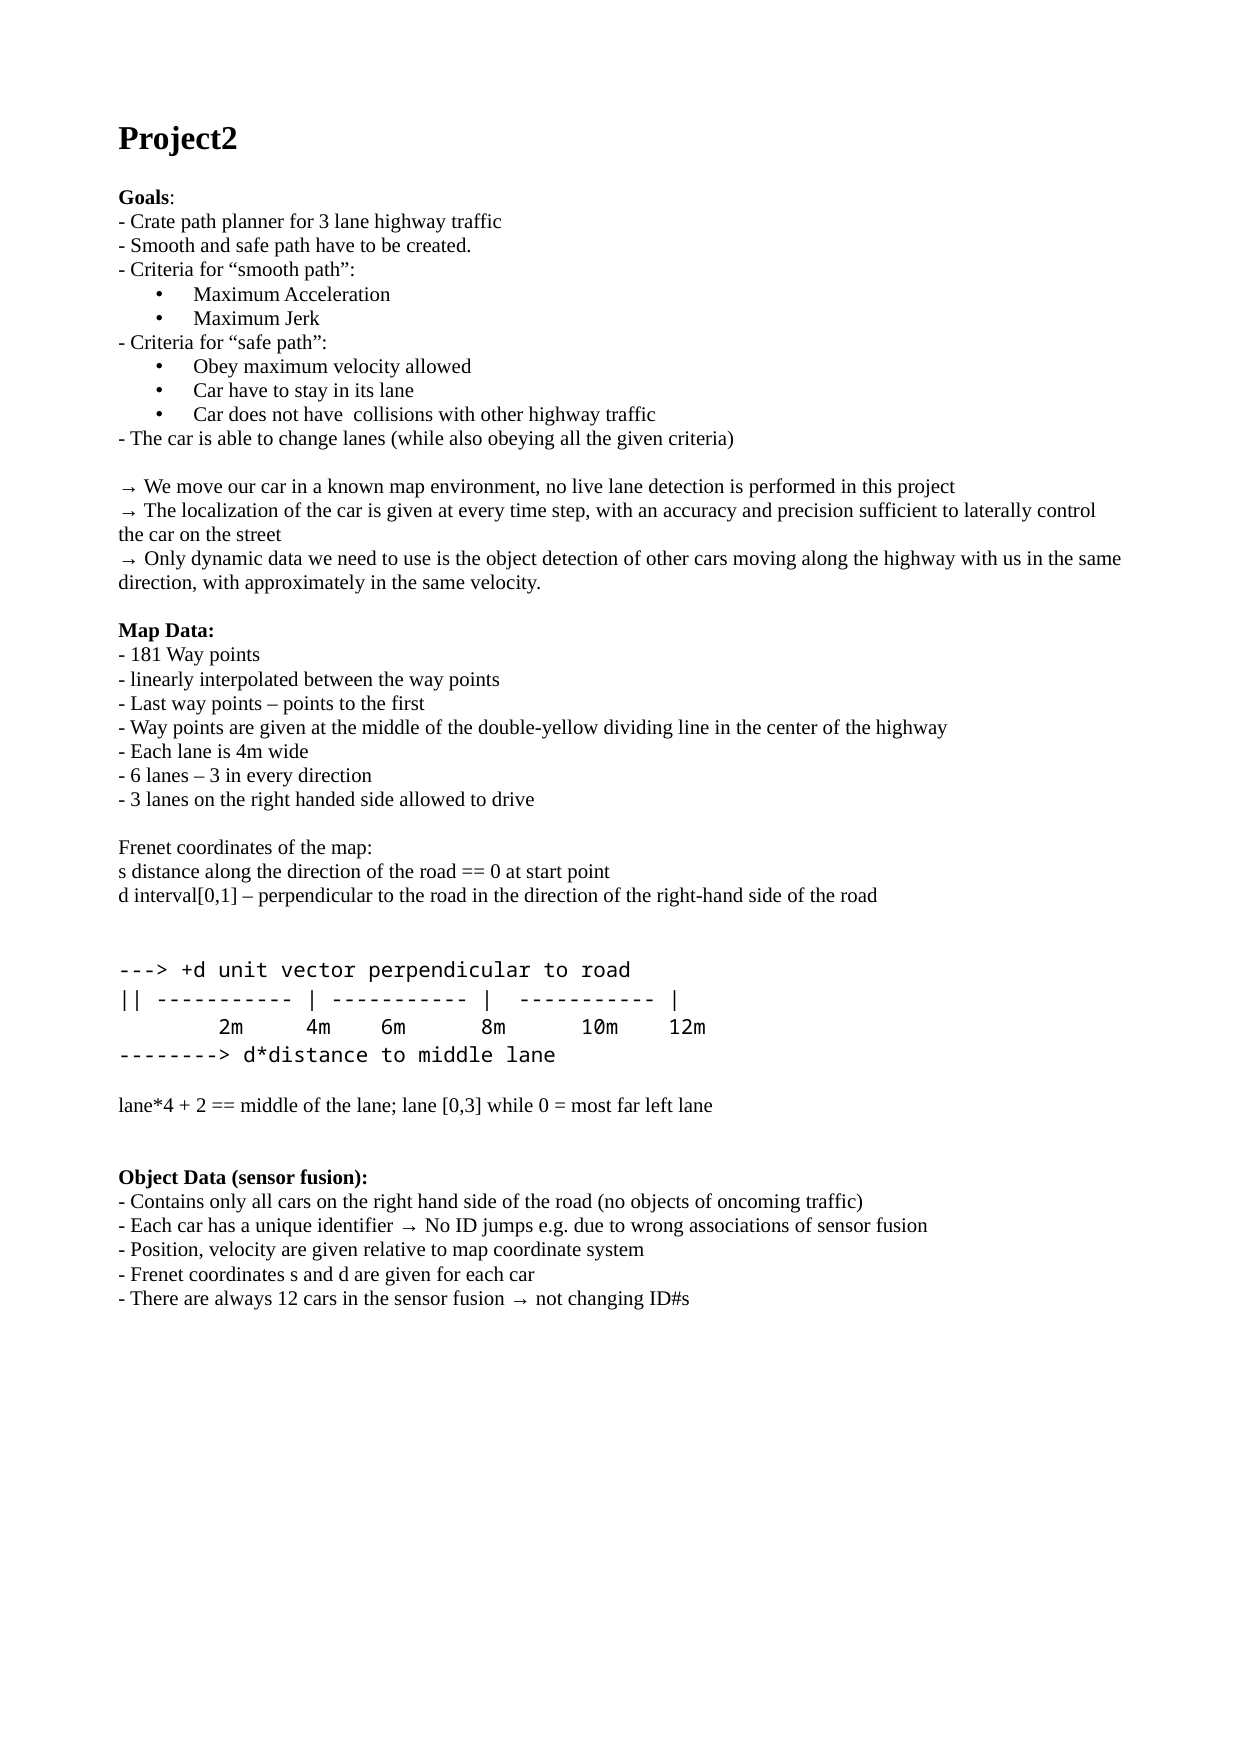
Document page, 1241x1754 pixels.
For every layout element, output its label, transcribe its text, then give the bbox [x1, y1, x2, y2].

text → The localization of the car is given at every time step, with an accuracy and precision sufficient to laterally control the car on the street [118, 498, 1122, 546]
text Goals: - Crate path planner for 3 lane highway traffic [118, 185, 1122, 233]
text - Criteria for “safe path”: [118, 329, 1122, 354]
text s distance along the direction of the road == 0 at start point [118, 859, 1122, 883]
list Car does not have collisions with other highway traffic [156, 402, 1122, 426]
list Maximum Jerk [156, 306, 1122, 329]
text Frenet coordinates of the map: [118, 835, 1122, 859]
list Maximum Acceleration [156, 281, 1122, 306]
text - Frenet coordinates s and d are given for each car [118, 1261, 1122, 1286]
text - linearly interpolated between the way points [118, 666, 1122, 691]
text - 6 lanes – 3 in every direction [118, 763, 1122, 787]
text - Position, velocity are given relative to map coordinate system [118, 1237, 1122, 1261]
list Car have to stay in its lane [156, 378, 1122, 402]
text --------> d*distance to middle lane [118, 1041, 1122, 1069]
text - Last way points – points to the first [118, 691, 1122, 714]
text → We move our car in a known map environment, no live lane detection is performed in this project [118, 474, 1122, 498]
text - 181 Way points [118, 642, 1122, 666]
text - Each lane is 4m wide [118, 739, 1122, 763]
text 2m 4m 6m 8m 10m 12m [118, 1012, 1122, 1041]
text - Criteria for “smooth path”: [118, 257, 1122, 281]
text - Smooth and safe path have to be created. [118, 233, 1122, 257]
text - 3 lanes on the right handed side allowed to drive [118, 787, 1122, 811]
text Object Data (sensor fusion): [118, 1165, 1122, 1189]
text - Each car has a unique identifier → No ID jumps e.g. due to wrong associations of sensor fusion [118, 1213, 1122, 1237]
text - Way points are given at the middle of the double-yellow dividing line in the center of the highway [118, 714, 1122, 739]
text Map Data: [118, 618, 1122, 642]
text || ----------- | ----------- | ----------- | [118, 984, 1122, 1012]
text d interval[0,1] – perpendicular to the road in the direction of the right-hand side of the road [118, 883, 1122, 907]
text lane*4 + 2 == middle of the lane; lane [0,3] while 0 = most far left lane [118, 1093, 1122, 1117]
list Obey maximum velocity allowed [156, 354, 1122, 378]
text - Contains only all cars on the right hand side of the road (no objects of oncoming traffic) [118, 1189, 1122, 1213]
text - The car is able to change lanes (while also obeying all the given criteria) [118, 426, 1122, 450]
text → Only dynamic data we need to use is the object detection of other cars moving along the highway with us in the same direction, with approximately in the same velocity. [118, 546, 1122, 594]
text ---> +d unit vector perpendicular to road [118, 955, 1122, 984]
text - There are always 12 cars in the sensor fusion → not changing ID#s [118, 1286, 1122, 1309]
text Project2 [118, 118, 1122, 156]
